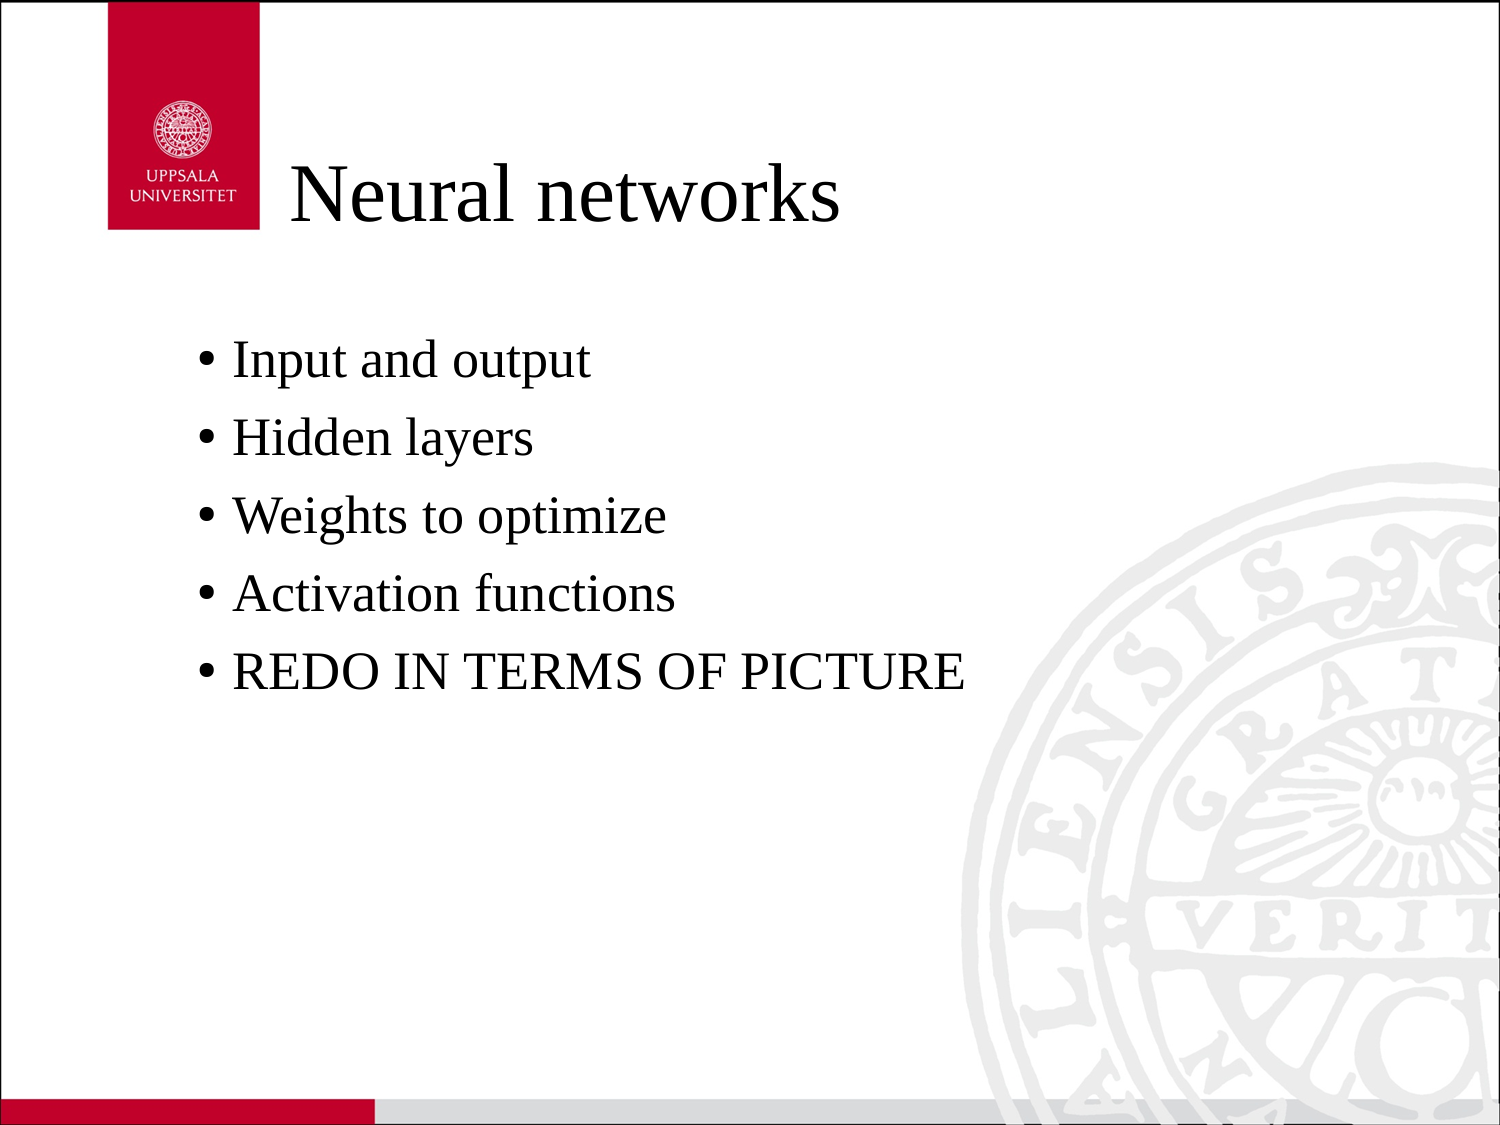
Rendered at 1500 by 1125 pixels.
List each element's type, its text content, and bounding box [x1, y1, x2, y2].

picture [0, 0, 1500, 1125]
text_box Input and output Hidden layers Weights to optimize Activation functions REDO IN TERMS OF PICTURE [182, 321, 1494, 811]
title Neural networks [289, 99, 1436, 288]
